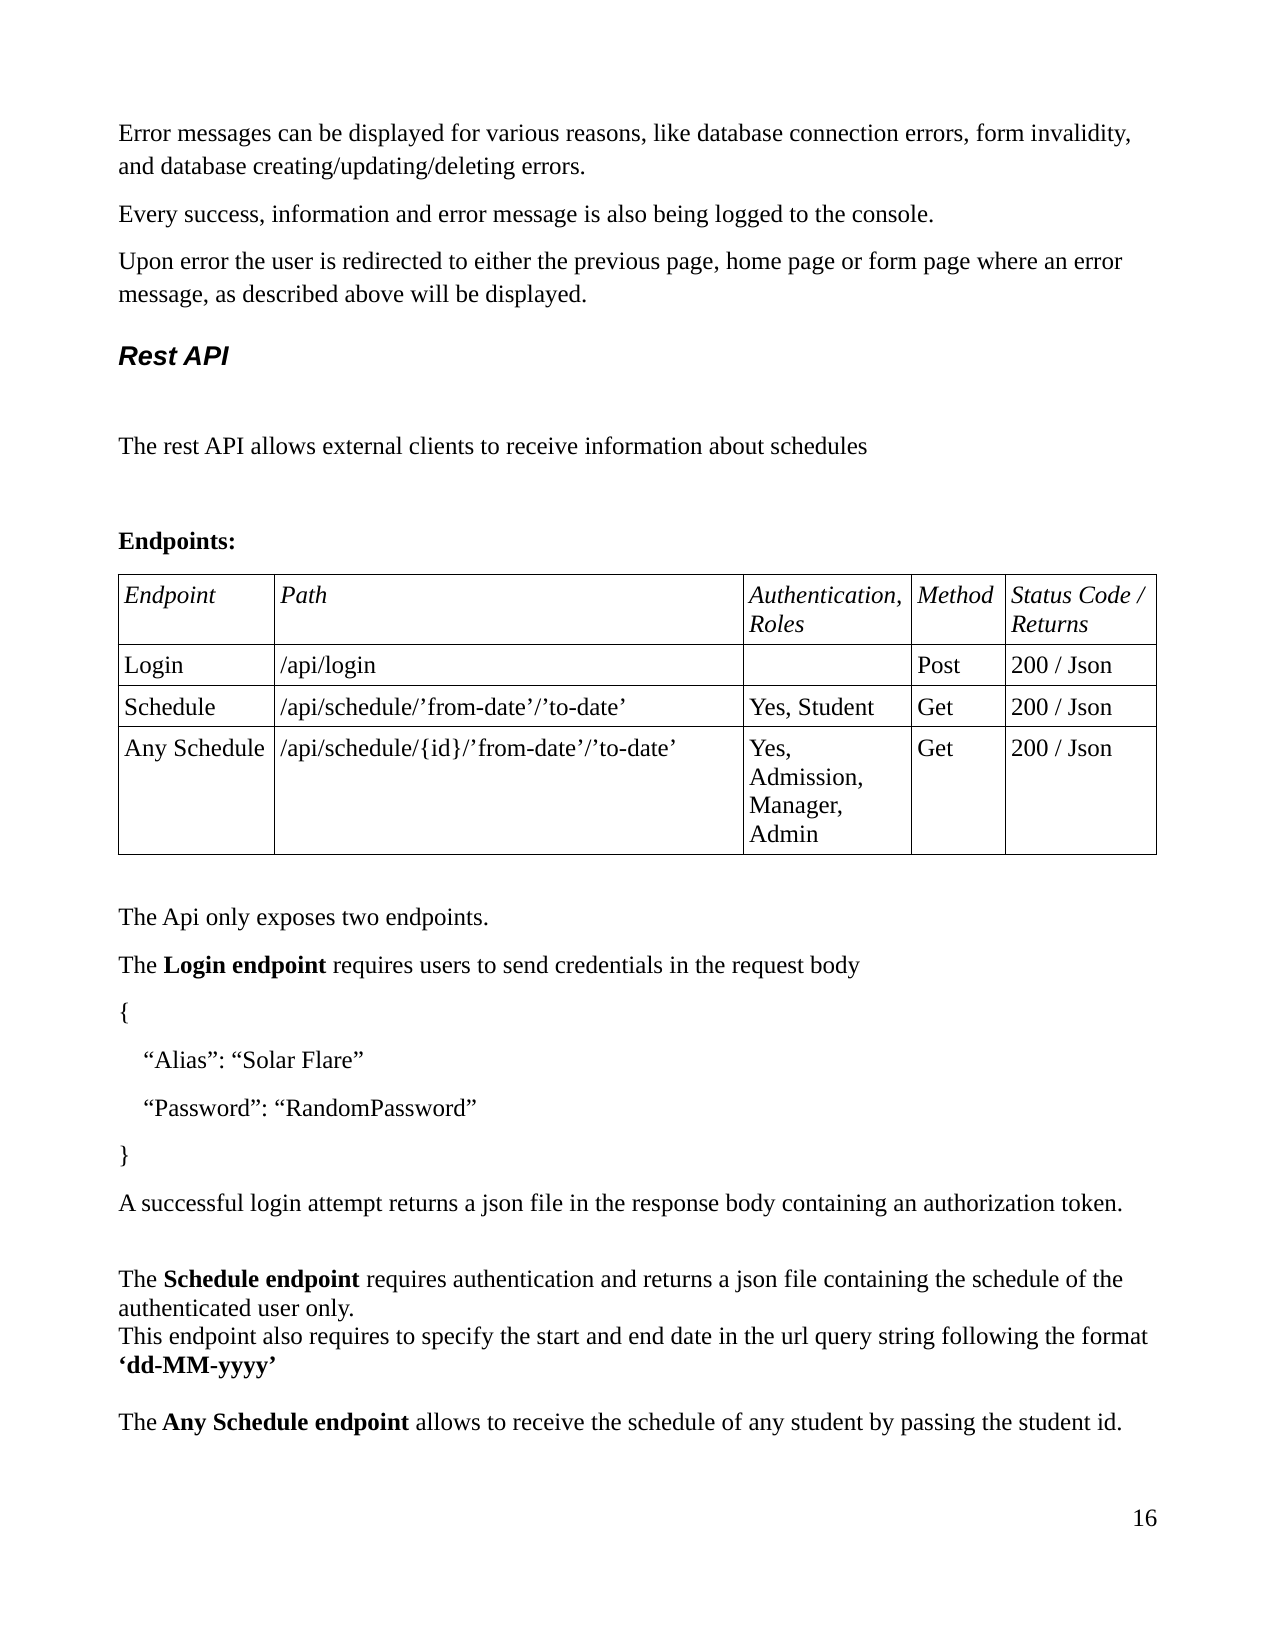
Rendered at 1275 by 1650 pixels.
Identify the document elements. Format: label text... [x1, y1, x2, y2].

table_header Endpoint [119, 575, 274, 644]
table_cell /api/schedule/{id}/’from-date’/’to-date’ [275, 727, 743, 854]
subtitle Rest API [118, 339, 1157, 371]
table_cell /api/schedule/’from-date’/’to-date’ [275, 686, 743, 726]
table_header Authentication, Roles [744, 575, 911, 644]
text The Login endpoint requires users to send credentials in the request body [118, 950, 1157, 979]
table_cell 200 / Json [1006, 727, 1156, 854]
text { [118, 997, 1157, 1026]
table_cell Yes, Admission, Manager, Admin [744, 727, 911, 854]
table_header Path [275, 575, 743, 644]
table_header Method [912, 575, 1005, 644]
text The Schedule endpoint requires authentication and returns a json file containing the schedule of the authenticated user only. [118, 1264, 1157, 1321]
text Every success, information and error message is also being logged to the console. [118, 199, 1157, 227]
text The Api only exposes two endpoints. [118, 902, 1157, 931]
text The rest API allows external clients to receive information about schedules [118, 431, 1157, 459]
text Error messages can be displayed for various reasons, like database connection errors, form invalidity, and database creating/updating/deleting errors. [118, 118, 1157, 180]
text A successful login attempt returns a json file in the response body containing an authorization token. [118, 1188, 1157, 1217]
table_cell 200 / Json [1006, 686, 1156, 726]
text “Alias”: “Solar Flare” [118, 1045, 1157, 1074]
table_cell Login [119, 645, 274, 685]
table_cell [744, 645, 911, 685]
table_cell /api/login [275, 645, 743, 685]
table_cell Post [912, 645, 1005, 685]
text This endpoint also requires to specify the start and end date in the url query string following the format ‘dd-MM-yyyy’ [118, 1321, 1157, 1379]
table_cell Schedule [119, 686, 274, 726]
table_cell Get [912, 727, 1005, 854]
text Upon error the user is redirected to either the previous page, home page or form page where an error message, as described above will be displayed. [118, 246, 1157, 308]
text Endpoints: [118, 526, 1157, 555]
table_cell Yes, Student [744, 686, 911, 726]
text “Password”: “RandomPassword” [118, 1093, 1157, 1121]
table_cell Any Schedule [119, 727, 274, 854]
table_header Status Code / Returns [1006, 575, 1156, 644]
table_cell 200 / Json [1006, 645, 1156, 685]
table_cell Get [912, 686, 1005, 726]
text The Any Schedule endpoint allows to receive the schedule of any student by passing the student id. [118, 1407, 1157, 1436]
text } [118, 1140, 1157, 1169]
